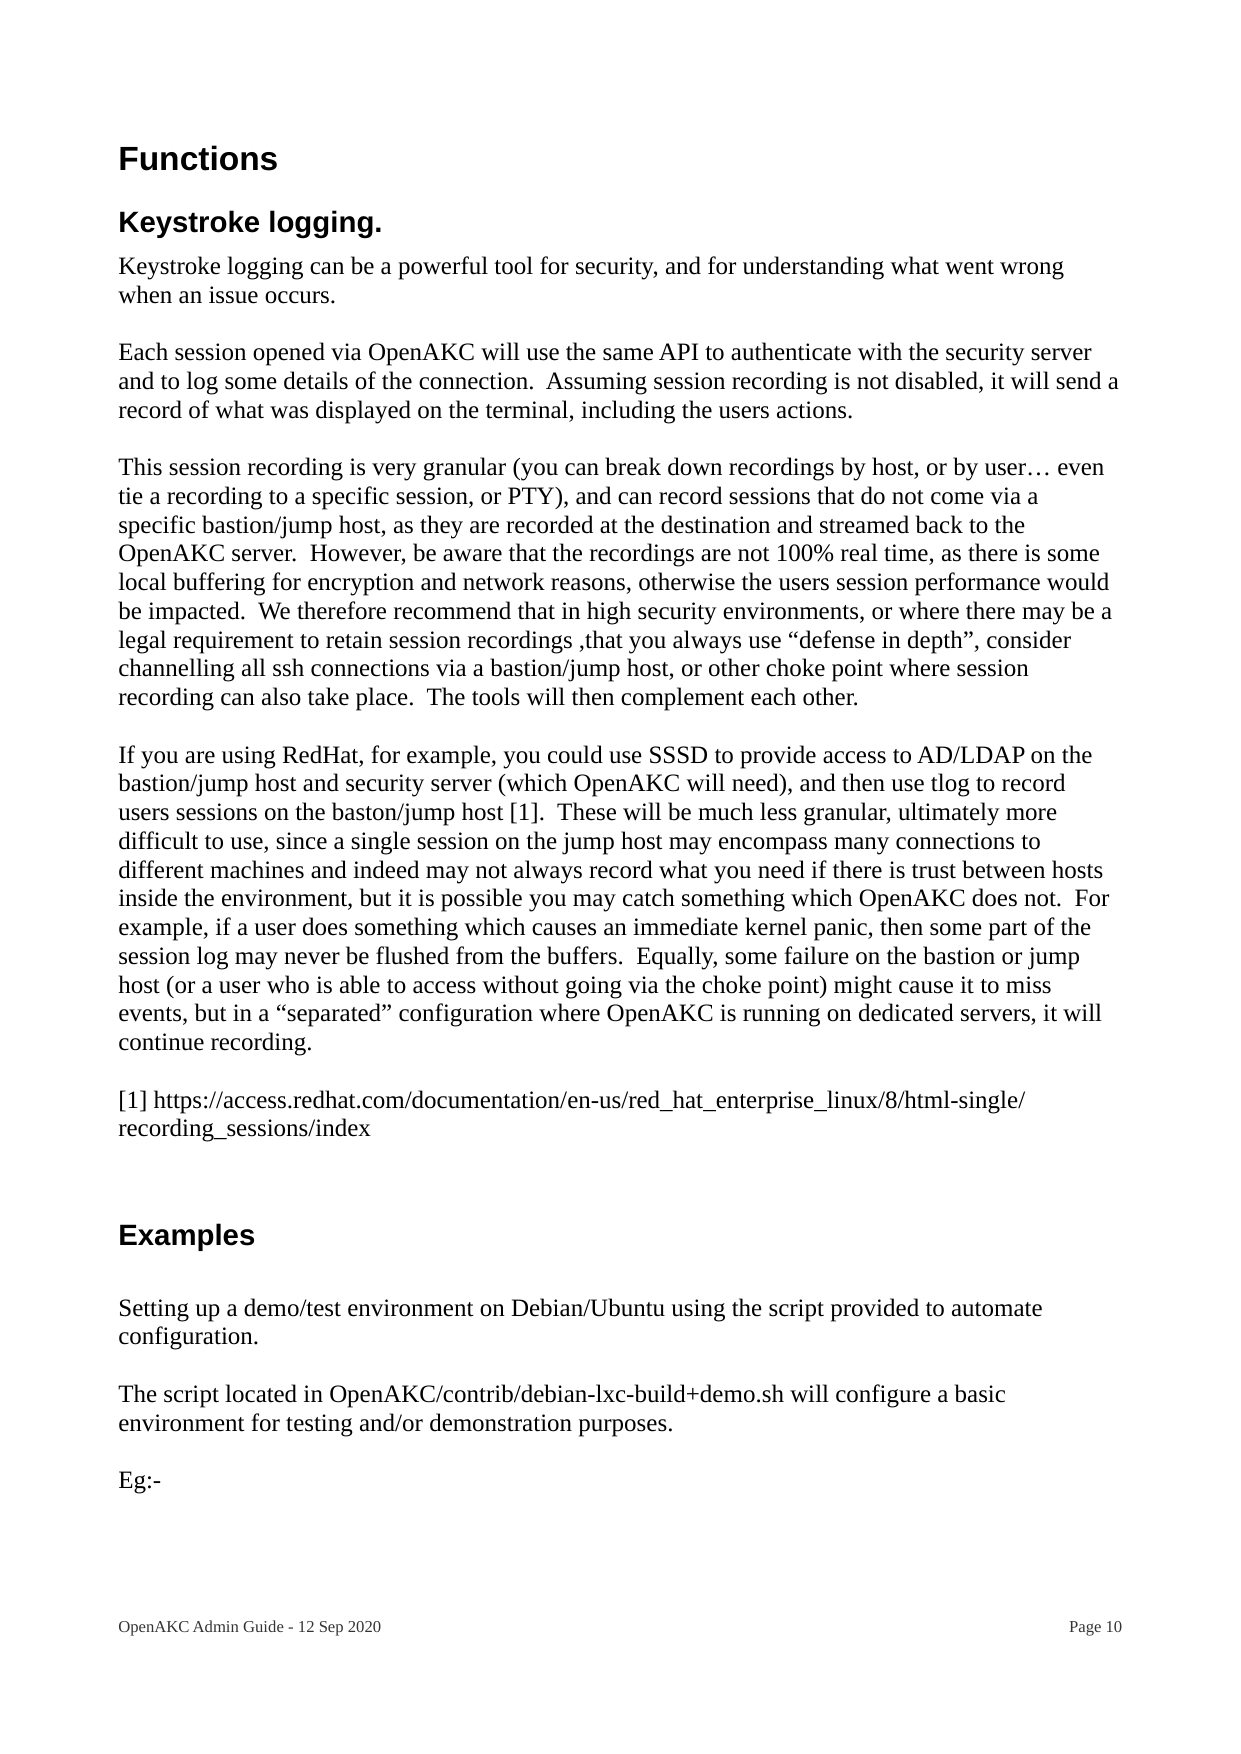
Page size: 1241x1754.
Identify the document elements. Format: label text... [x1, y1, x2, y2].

subtitle Examples [118, 1218, 1122, 1251]
subtitle Keystroke logging. [118, 205, 1122, 238]
text Eg:- [118, 1465, 1122, 1494]
text Setting up a demo/test environment on Debian/Ubuntu using the script provided to automate configuration. [118, 1293, 1122, 1350]
text This session recording is very granular (you can break down recordings by host, or by user… even tie a recording to a specific session, or PTY), and can record sessions that do not come via a specific bastion/jump host, as they are recorded at the destination and streamed back to the OpenAKC server. However, be aware that the recordings are not 100% real time, as there is some local buffering for encryption and network reasons, otherwise the users session performance would be impacted. We therefore recommend that in high security environments, or where there may be a legal requirement to retain session recordings ,that you always use “defense in depth”, consider channelling all ssh connections via a bastion/jump host, or other choke point where session recording can also take place. The tools will then complement each other. [118, 452, 1122, 711]
text Each session opened via OpenAKC will use the same API to authenticate with the security server and to log some details of the connection. Assuming session recording is not disabled, it will send a record of what was displayed on the terminal, including the users actions. [118, 337, 1122, 423]
text If you are using RedHat, for example, you could use SSSD to provide access to AD/LDAP on the bastion/jump host and security server (which OpenAKC will need), and then use tlog to record users sessions on the baston/jump host [1]. These will be much less granular, ultimately more difficult to use, since a single session on the jump host may encompass many connections to different machines and indeed may not always record what you need if there is trust between hosts inside the environment, but it is possible you may catch something which OpenAKC does not. For example, if a user does something which causes an immediate kernel panic, then some part of the session log may never be flushed from the buffers. Equally, some failure on the bastion or jump host (or a user who is able to access without going via the choke point) might cause it to miss events, but in a “separated” configuration where OpenAKC is running on dedicated servers, it will continue recording. [118, 740, 1122, 1056]
text The script located in OpenAKC/contrib/debian-lxc-build+demo.sh will configure a basic environment for testing and/or demonstration purposes. [118, 1379, 1122, 1436]
subtitle Functions [118, 139, 1122, 178]
text Keystroke logging can be a powerful tool for security, and for understanding what went wrong when an issue occurs. [118, 251, 1122, 308]
text [1] https://access.redhat.com/documentation/en-us/red_hat_enterprise_linux/8/html-single/recording_sessions/index [118, 1085, 1122, 1142]
